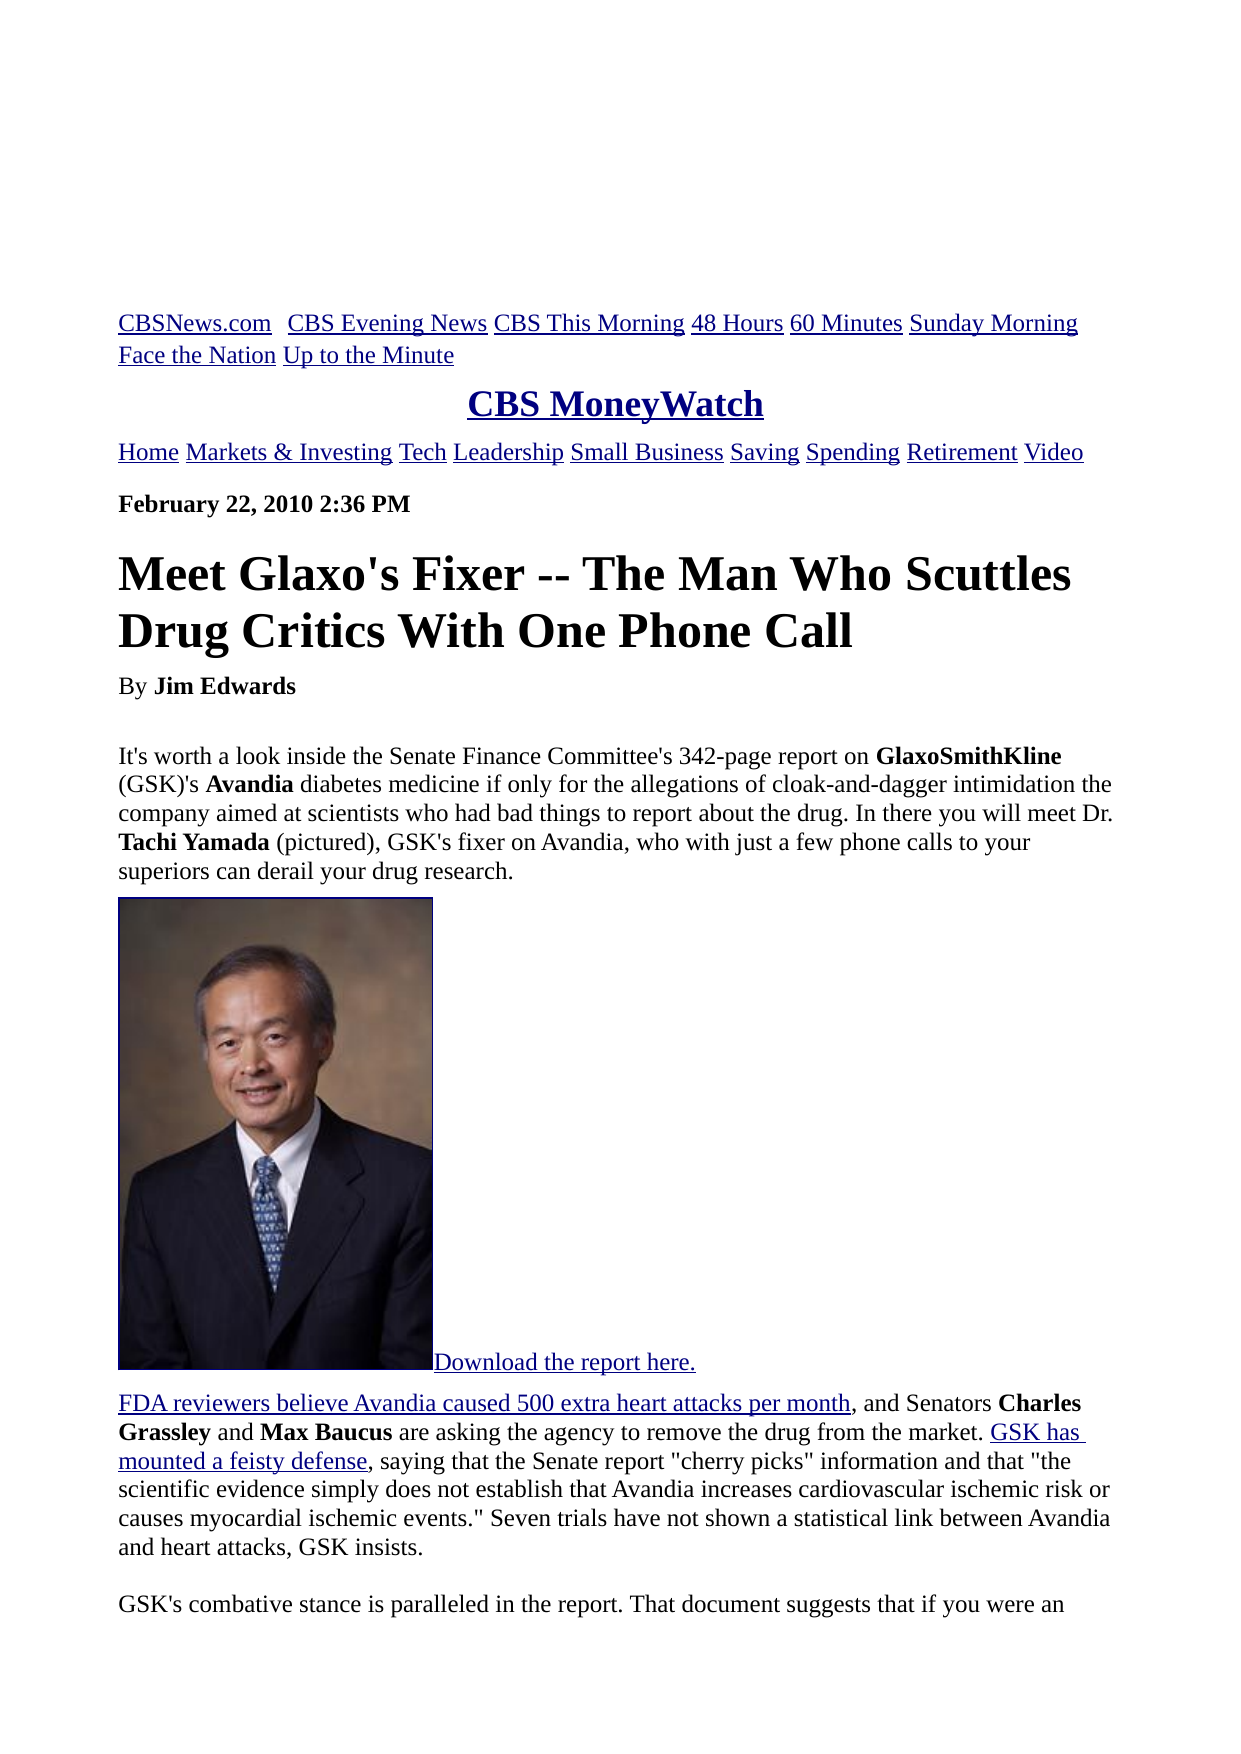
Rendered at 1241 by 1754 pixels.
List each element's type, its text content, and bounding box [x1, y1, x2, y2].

list Home Markets & Investing Tech Leadership Small Business Saving Spending Retirement Video [88, 437, 1122, 465]
text CBS MoneyWatch [118, 381, 1122, 424]
subtitle Meet Glaxo's Fixer -- The Man Who Scuttles Drug Critics With One Phone Call [118, 543, 1122, 658]
text FDA reviewers believe Avandia caused 500 extra heart attacks per month, and Senators Charles Grassley and Max Baucus are asking the agency to remove the drug from the market. GSK has mounted a feisty defense, saying that the Senate report "cherry picks" information and that "the scientific evidence simply does not establish that Avandia increases cardiovascular ischemic risk or causes myocardial ischemic events." Seven trials have not shown a statistical link between Avandia and heart attacks, GSK insists. GSK's combative stance is paralleled in the report. That document suggests that if you were an [118, 1388, 1122, 1618]
picture [120, 899, 432, 1369]
list Download the report here. [88, 897, 1122, 1376]
subtitle By Jim Edwards [118, 671, 1122, 699]
text It's worth a look inside the Senate Finance Committee's 342-page report on GlaxoSmithKline (GSK)'s Avandia diabetes medicine if only for the allegations of cloak-and-dagger intimidation the company aimed at scientists who had bad things to report about the drug. In there you will meet Dr. Tachi Yamada (pictured), GSK's fixer on Avandia, who with just a few phone calls to your superiors can derail your drug research. [118, 741, 1122, 884]
text CBSNews.com CBS Evening News CBS This Morning 48 Hours 60 Minutes Sunday Morning Face the Nation Up to the Minute [118, 297, 1122, 368]
text February 22, 2010 2:36 PM [118, 489, 1122, 518]
